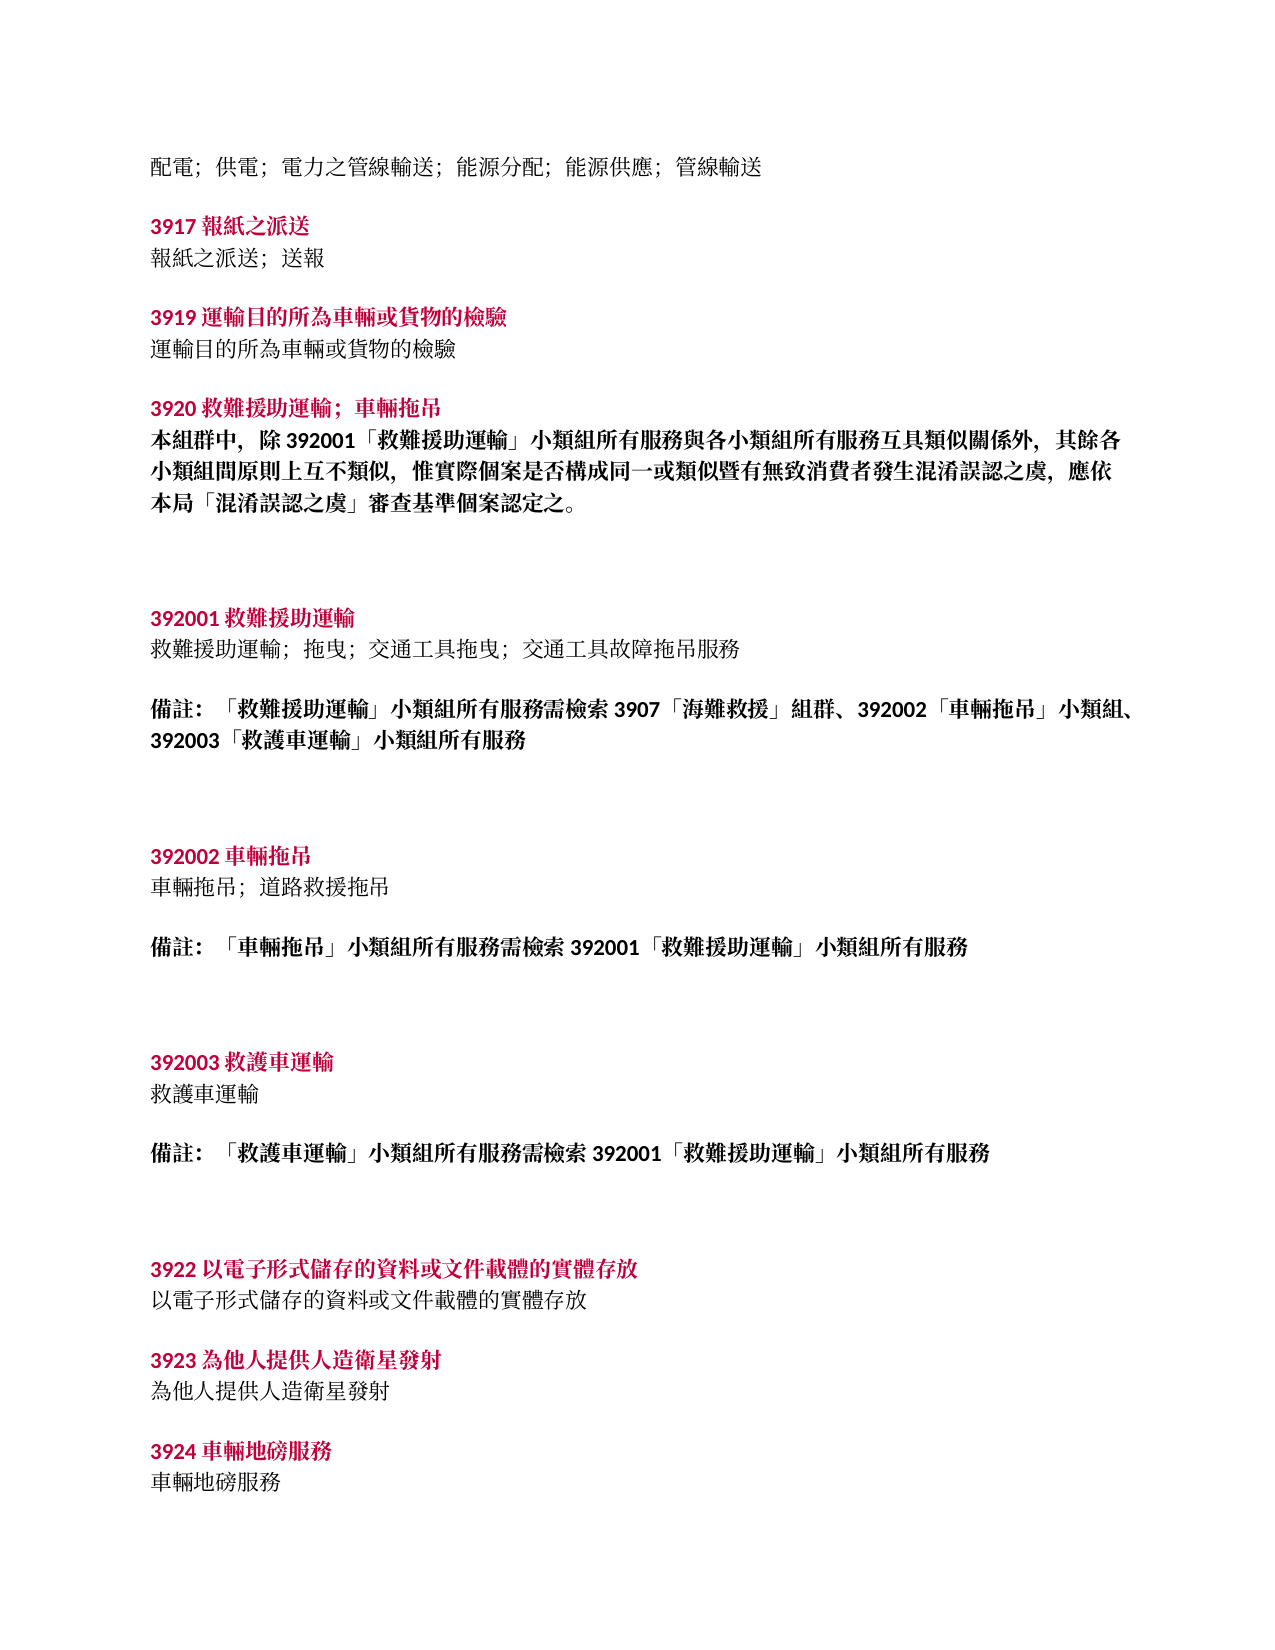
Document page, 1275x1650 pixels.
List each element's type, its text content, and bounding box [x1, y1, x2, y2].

text 392003救護車運輸 [150, 1018, 1125, 1077]
text 392002車輛拖吊 [150, 811, 1125, 871]
text 本組群中，除392001「救難援助運輸」小類組所有服務與各小類組所有服務互具類似關係外，其餘各小類組間原則上互不類似，惟實際個案是否構成同一或類似暨有無致消費者發生混淆誤認之虞，應依本局「混淆誤認之虞」審查基準個案認定之。 [150, 423, 1125, 573]
text 備註：「救護車運輸」小類組所有服務需檢索392001「救難援助運輸」小類組所有服務 [150, 1108, 1125, 1224]
text 3920救難援助運輸；車輛拖吊 [150, 363, 1125, 423]
text 車輛地磅服務 [150, 1465, 1125, 1497]
text 報紙之派送；送報 [150, 241, 1125, 272]
text 3924車輛地磅服務 [150, 1406, 1125, 1465]
text 3917報紙之派送 [150, 181, 1125, 241]
text 救難援助運輸；拖曳；交通工具拖曳；交通工具故障拖吊服務 [150, 633, 1125, 664]
text 392001救難援助運輸 [150, 573, 1125, 633]
text 3923為他人提供人造衛星發射 [150, 1315, 1125, 1374]
text 車輛拖吊；道路救援拖吊 [150, 871, 1125, 902]
text 備註：「車輛拖吊」小類組所有服務需檢索392001「救難援助運輸」小類組所有服務 [150, 902, 1125, 1018]
text 3919運輸目的所為車輛或貨物的檢驗 [150, 272, 1125, 332]
text 以電子形式儲存的資料或文件載體的實體存放 [150, 1283, 1125, 1315]
text 配電；供電；電力之管線輸送；能源分配；能源供應；管線輸送 [150, 150, 1125, 181]
text 為他人提供人造衛星發射 [150, 1374, 1125, 1406]
text 運輸目的所為車輛或貨物的檢驗 [150, 332, 1125, 363]
text 救護車運輸 [150, 1077, 1125, 1108]
text 3922以電子形式儲存的資料或文件載體的實體存放 [150, 1224, 1125, 1283]
text 備註：「救難援助運輸」小類組所有服務需檢索3907「海難救援」組群、392002「車輛拖吊」小類組、392003「救護車運輸」小類組所有服務 [150, 664, 1125, 811]
